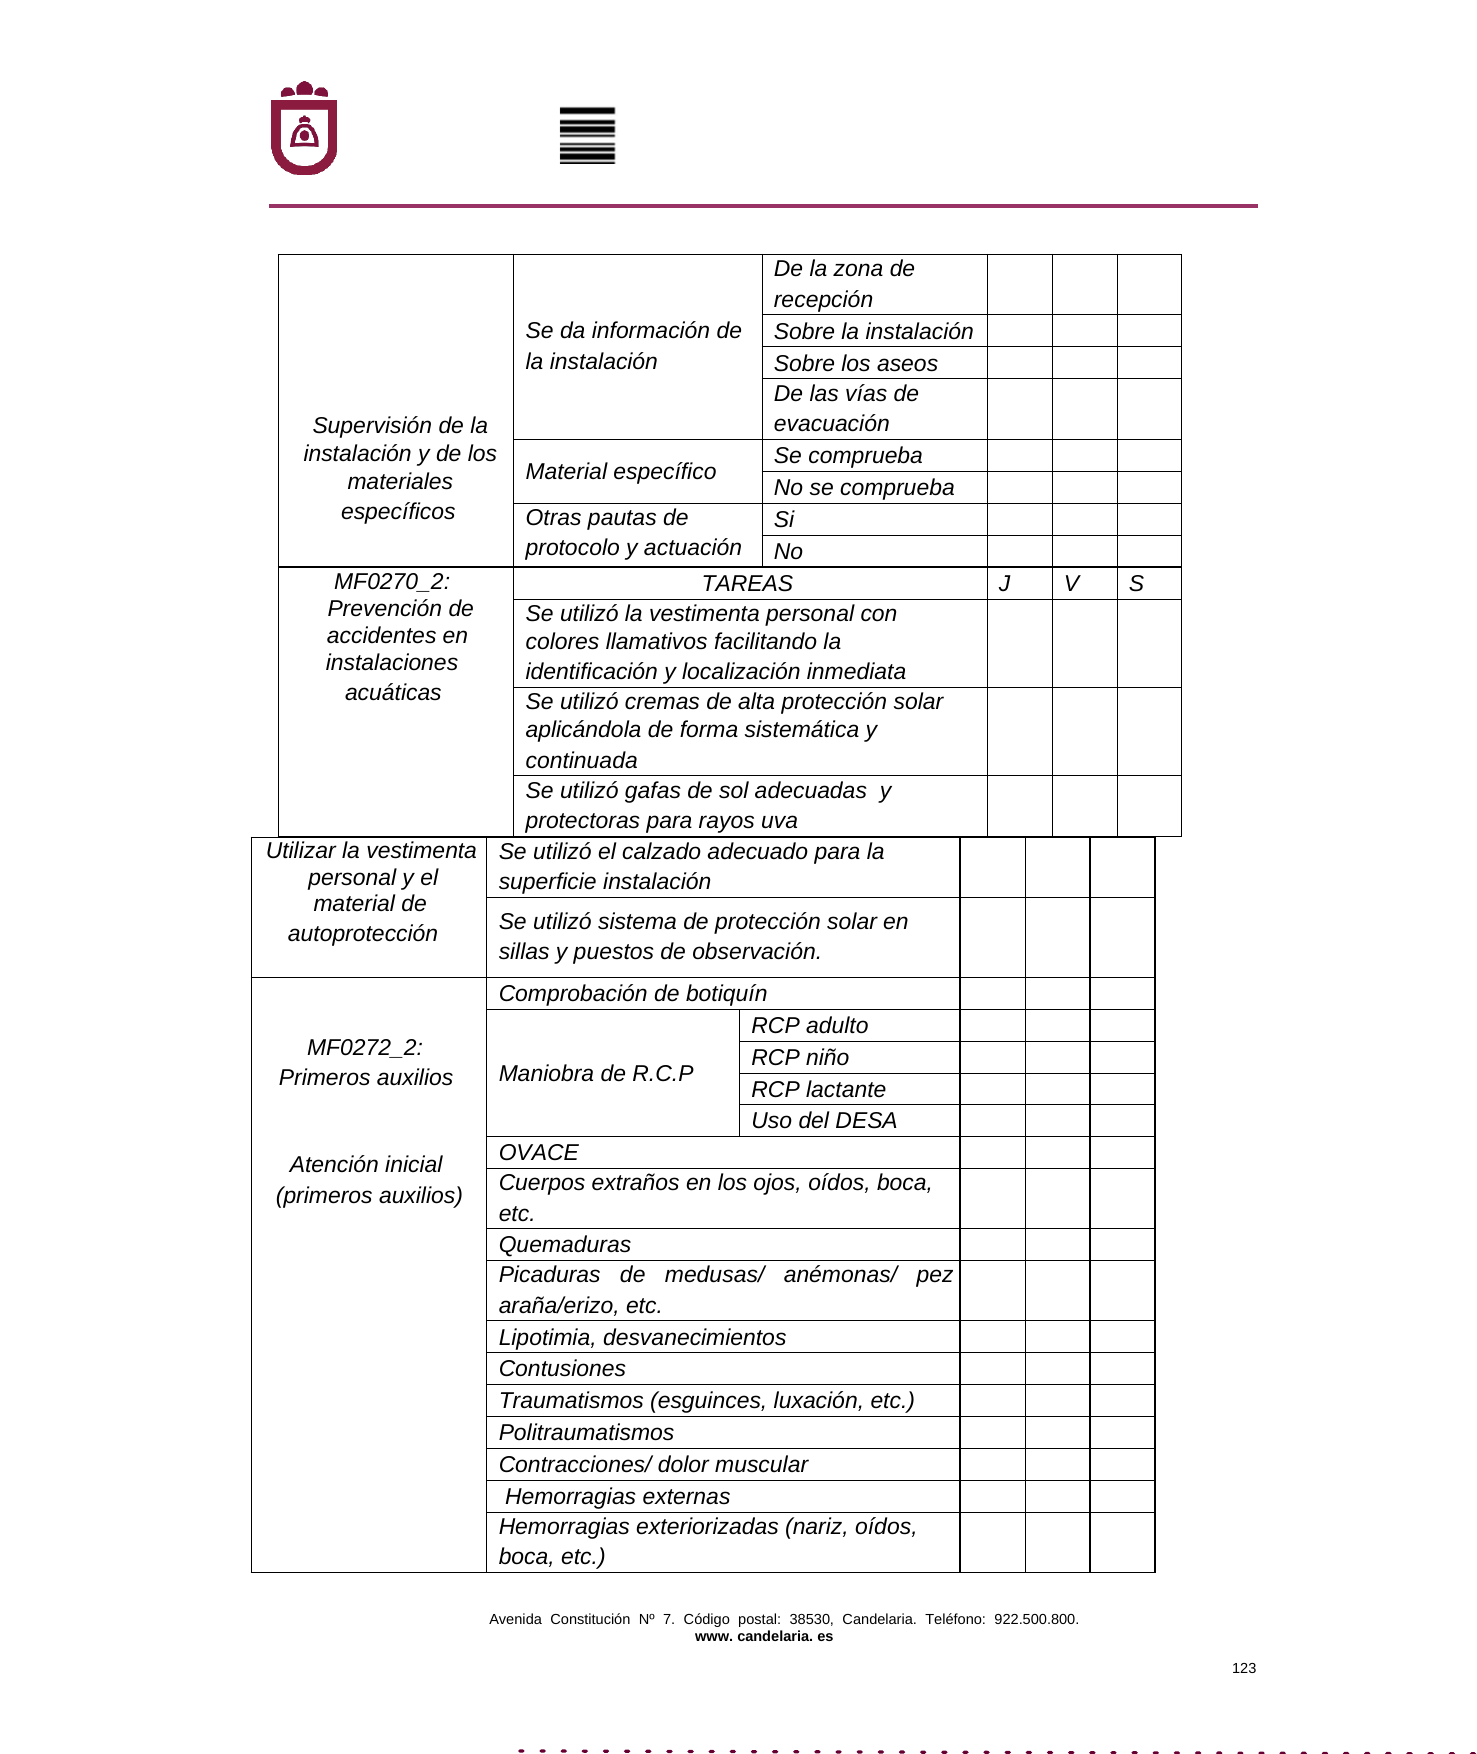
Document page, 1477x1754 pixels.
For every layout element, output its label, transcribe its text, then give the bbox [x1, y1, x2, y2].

table_cell [961, 1261, 1025, 1320]
table_cell [1026, 1105, 1089, 1136]
table_header Se utilizó el calzado adecuado para la superficie instalación [487, 838, 959, 897]
table_cell Sobre la instalación [763, 315, 987, 346]
table_cell J [988, 568, 1052, 598]
table_cell [988, 504, 1052, 534]
table_cell S [1118, 568, 1181, 598]
table_cell [1091, 1074, 1154, 1104]
table_cell [961, 1321, 1025, 1352]
table_cell [1026, 1513, 1089, 1572]
table_cell RCP niño [740, 1042, 959, 1072]
table_cell [988, 379, 1052, 438]
table_cell RCP lactante [740, 1074, 959, 1104]
table_cell Si [763, 504, 987, 534]
table_cell No [763, 536, 987, 566]
table_header Utilizar la vestimenta personal y el material de autoprotección [252, 838, 486, 977]
table_cell [961, 1513, 1025, 1572]
table_cell [1026, 898, 1089, 977]
table_cell [1026, 1417, 1089, 1448]
table_cell Otras pautas de protocolo y actuación [514, 504, 762, 566]
table_cell [1118, 688, 1181, 775]
table_cell [1118, 504, 1181, 534]
table_cell [1118, 472, 1181, 502]
table_cell [1091, 1105, 1154, 1136]
table_cell [961, 1105, 1025, 1136]
table_cell Quemaduras [487, 1229, 959, 1260]
table_cell De la zona de recepción [763, 255, 987, 314]
table_cell [988, 776, 1052, 836]
table_cell [961, 898, 1025, 977]
table_cell Politraumatismos [487, 1417, 959, 1448]
table_cell Material específico [514, 440, 762, 502]
table_cell [1118, 440, 1181, 471]
table_cell [1053, 347, 1117, 378]
table_cell Hemorragias exteriorizadas (nariz, oídos, boca, etc.) [487, 1513, 959, 1572]
table_cell [1091, 1042, 1154, 1072]
table_cell [1091, 1321, 1154, 1352]
table_cell [1053, 315, 1117, 346]
table_cell [1091, 1137, 1154, 1168]
table_cell TAREAS [514, 568, 987, 598]
table_cell V [1053, 568, 1117, 598]
table_header [961, 838, 1025, 897]
table_cell [1026, 1449, 1089, 1480]
table_cell [961, 1417, 1025, 1448]
table_cell Se comprueba [763, 440, 987, 471]
table_cell [988, 472, 1052, 502]
table_cell [1118, 600, 1181, 687]
table_cell [988, 688, 1052, 775]
table_cell Uso del DESA [740, 1105, 959, 1136]
table_cell [1091, 1261, 1154, 1320]
table_cell [961, 1481, 1025, 1512]
table_cell Lipotimia, desvanecimientos [487, 1321, 959, 1352]
table_cell [1091, 1229, 1154, 1260]
table_cell [1053, 688, 1117, 775]
table_cell [961, 1074, 1025, 1104]
table_cell Se utilizó cremas de alta protección solar aplicándola de forma sistemática y continuada [514, 688, 987, 775]
table_cell [1091, 1353, 1154, 1384]
table_cell [1118, 776, 1181, 836]
table_cell Traumatismos (esguinces, luxación, etc.) [487, 1385, 959, 1416]
table_cell Se utilizó sistema de protección solar en sillas y puestos de observación. [487, 898, 959, 977]
table_cell Maniobra de R.C.P [487, 1010, 739, 1136]
table_cell [1091, 978, 1154, 1009]
table_header [1026, 838, 1089, 897]
table_cell MF0272_2: Primeros auxilios Atención inicial (primeros auxilios) [252, 978, 486, 1572]
table_cell [1053, 440, 1117, 471]
table_cell Se utilizó la vestimenta personal con colores llamativos facilitando la identificación y localización inmediata [514, 600, 987, 687]
table_cell [1026, 1229, 1089, 1260]
table_cell [1118, 315, 1181, 346]
table_cell [1091, 1481, 1154, 1512]
table_cell [961, 978, 1025, 1009]
table_cell [1026, 1385, 1089, 1416]
table_cell [1053, 255, 1117, 314]
table_header [1091, 838, 1154, 897]
table_cell [1091, 1010, 1154, 1041]
table_cell [1026, 1481, 1089, 1512]
table_cell [988, 347, 1052, 378]
table_cell [961, 1169, 1025, 1228]
table_cell [961, 1042, 1025, 1072]
table_cell [1053, 600, 1117, 687]
table_cell [961, 1385, 1025, 1416]
table_cell [1118, 536, 1181, 566]
table_cell [1053, 776, 1117, 836]
table_cell [961, 1229, 1025, 1260]
table_cell OVACE [487, 1137, 959, 1168]
table_cell [988, 255, 1052, 314]
table_cell [1091, 1513, 1154, 1572]
table_cell RCP adulto [740, 1010, 959, 1041]
table_cell [988, 536, 1052, 566]
table_cell [1026, 1042, 1089, 1072]
table_cell [1026, 1137, 1089, 1168]
table_cell De las vías de evacuación [763, 379, 987, 438]
table_cell Se utilizó gafas de sol adecuadas y protectoras para rayos uva [514, 776, 987, 836]
table_cell [1118, 255, 1181, 314]
table_cell [961, 1137, 1025, 1168]
table_cell [1026, 1321, 1089, 1352]
table_cell Contusiones [487, 1353, 959, 1384]
table_cell [1053, 504, 1117, 534]
table_cell Cuerpos extraños en los ojos, oídos, boca, etc. [487, 1169, 959, 1228]
table_cell [961, 1449, 1025, 1480]
table_cell [1026, 1169, 1089, 1228]
table_cell [1091, 1385, 1154, 1416]
table_cell [1053, 472, 1117, 502]
table_cell [988, 440, 1052, 471]
table_cell Comprobación de botiquín [487, 978, 959, 1009]
table_cell [961, 1010, 1025, 1041]
table_cell [1026, 1074, 1089, 1104]
table_cell [1026, 1010, 1089, 1041]
table_cell Picaduras de medusas/ anémonas/ pez araña/erizo, etc. [487, 1261, 959, 1320]
table_cell [1026, 978, 1089, 1009]
table_cell [1091, 1449, 1154, 1480]
table_cell [988, 315, 1052, 346]
table_cell MF0270_2: Prevención de accidentes en instalaciones acuáticas [279, 568, 513, 836]
table_cell Hemorragias externas [487, 1481, 959, 1512]
table_cell [1091, 1169, 1154, 1228]
table_cell [961, 1353, 1025, 1384]
table_cell [988, 600, 1052, 687]
table_cell [1026, 1261, 1089, 1320]
table_cell [1118, 379, 1181, 438]
table_cell No se comprueba [763, 472, 987, 502]
table_cell Se da información de la instalación [514, 255, 762, 438]
table_cell Sobre los aseos [763, 347, 987, 378]
table_cell [1026, 1353, 1089, 1384]
table_cell Supervisión de la instalación y de los materiales específicos [279, 255, 513, 566]
table_cell [1053, 536, 1117, 566]
table_cell [1118, 347, 1181, 378]
table_cell [1091, 898, 1154, 977]
table_cell [1091, 1417, 1154, 1448]
table_cell [1053, 379, 1117, 438]
table_cell Contracciones/ dolor muscular [487, 1449, 959, 1480]
